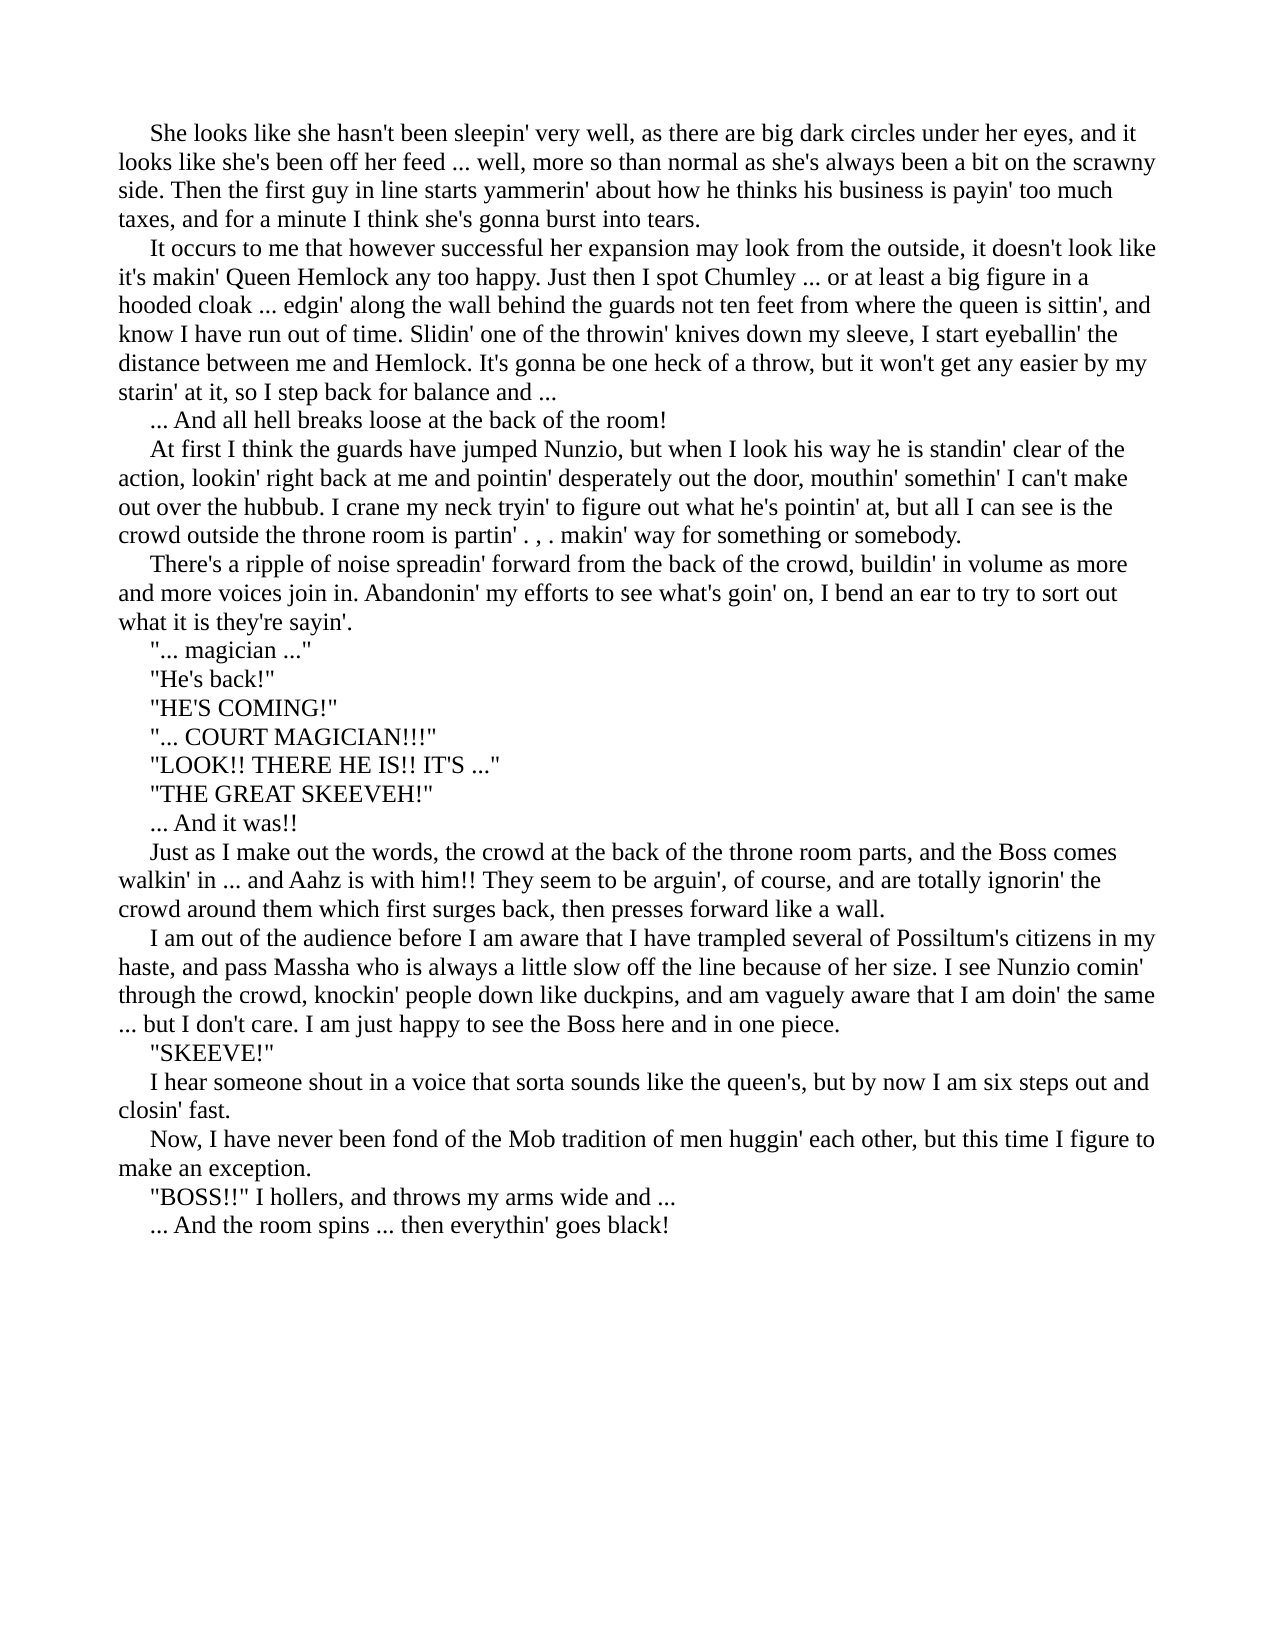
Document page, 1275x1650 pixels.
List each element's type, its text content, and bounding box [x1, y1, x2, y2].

text "THE GREAT SKEEVEH!" [118, 779, 1157, 808]
text "... magician ..." [118, 636, 1157, 664]
text At first I think the guards have jumped Nunzio, but when I look his way he is standin' clear of the action, lookin' right back at me and pointin' desperately out the door, mouthin' somethin' I can't make out over the hubbub. I crane my neck tryin' to figure out what he's pointin' at, but all I can see is the crowd outside the throne room is partin' . , . makin' way for something or somebody. [118, 434, 1157, 549]
text I am out of the audience before I am aware that I have trampled several of Possiltum's citizens in my haste, and pass Massha who is always a little slow off the line because of her size. I see Nunzio comin' through the crowd, knockin' people down like duckpins, and am vaguely aware that I am doin' the same ... but I don't care. I am just happy to see the Boss here and in one piece. [118, 923, 1157, 1038]
text "LOOK!! THERE HE IS!! IT'S ..." [118, 751, 1157, 779]
text "... COURT MAGICIAN!!!" [118, 722, 1157, 751]
text "BOSS!!" I hollers, and throws my arms wide and ... [118, 1182, 1157, 1211]
text ... And it was!! [118, 808, 1157, 837]
text "He's back!" [118, 664, 1157, 693]
text There's a ripple of noise spreadin' forward from the back of the crowd, buildin' in volume as more and more voices join in. Abandonin' my efforts to see what's goin' on, I bend an ear to try to sort out what it is they're sayin'. [118, 549, 1157, 636]
text "HE'S COMING!" [118, 693, 1157, 722]
text ... And all hell breaks loose at the back of the room! [118, 406, 1157, 434]
text Now, I have never been fond of the Mob tradition of men huggin' each other, but this time I figure to make an exception. [118, 1124, 1157, 1182]
text She looks like she hasn't been sleepin' very well, as there are big dark circles under her eyes, and it looks like she's been off her feed ... well, more so than normal as she's always been a bit on the scrawny side. Then the first guy in line starts yammerin' about how he thinks his business is payin' too much taxes, and for a minute I think she's gonna burst into tears. [118, 118, 1157, 233]
text ... And the room spins ... then everythin' goes black! [118, 1211, 1157, 1239]
text It occurs to me that however successful her expansion may look from the outside, it doesn't look like it's makin' Queen Hemlock any too happy. Just then I spot Chumley ... or at least a big figure in a hooded cloak ... edgin' along the wall behind the guards not ten feet from where the queen is sittin', and know I have run out of time. Slidin' one of the throwin' knives down my sleeve, I start eyeballin' the distance between me and Hemlock. It's gonna be one heck of a throw, but it won't get any easier by my starin' at it, so I step back for balance and ... [118, 233, 1157, 406]
text "SKEEVE!" [118, 1038, 1157, 1067]
text I hear someone shout in a voice that sorta sounds like the queen's, but by now I am six steps out and closin' fast. [118, 1067, 1157, 1124]
text Just as I make out the words, the crowd at the back of the throne room parts, and the Boss comes walkin' in ... and Aahz is with him!! They seem to be arguin', of course, and are totally ignorin' the crowd around them which first surges back, then presses forward like a wall. [118, 837, 1157, 923]
